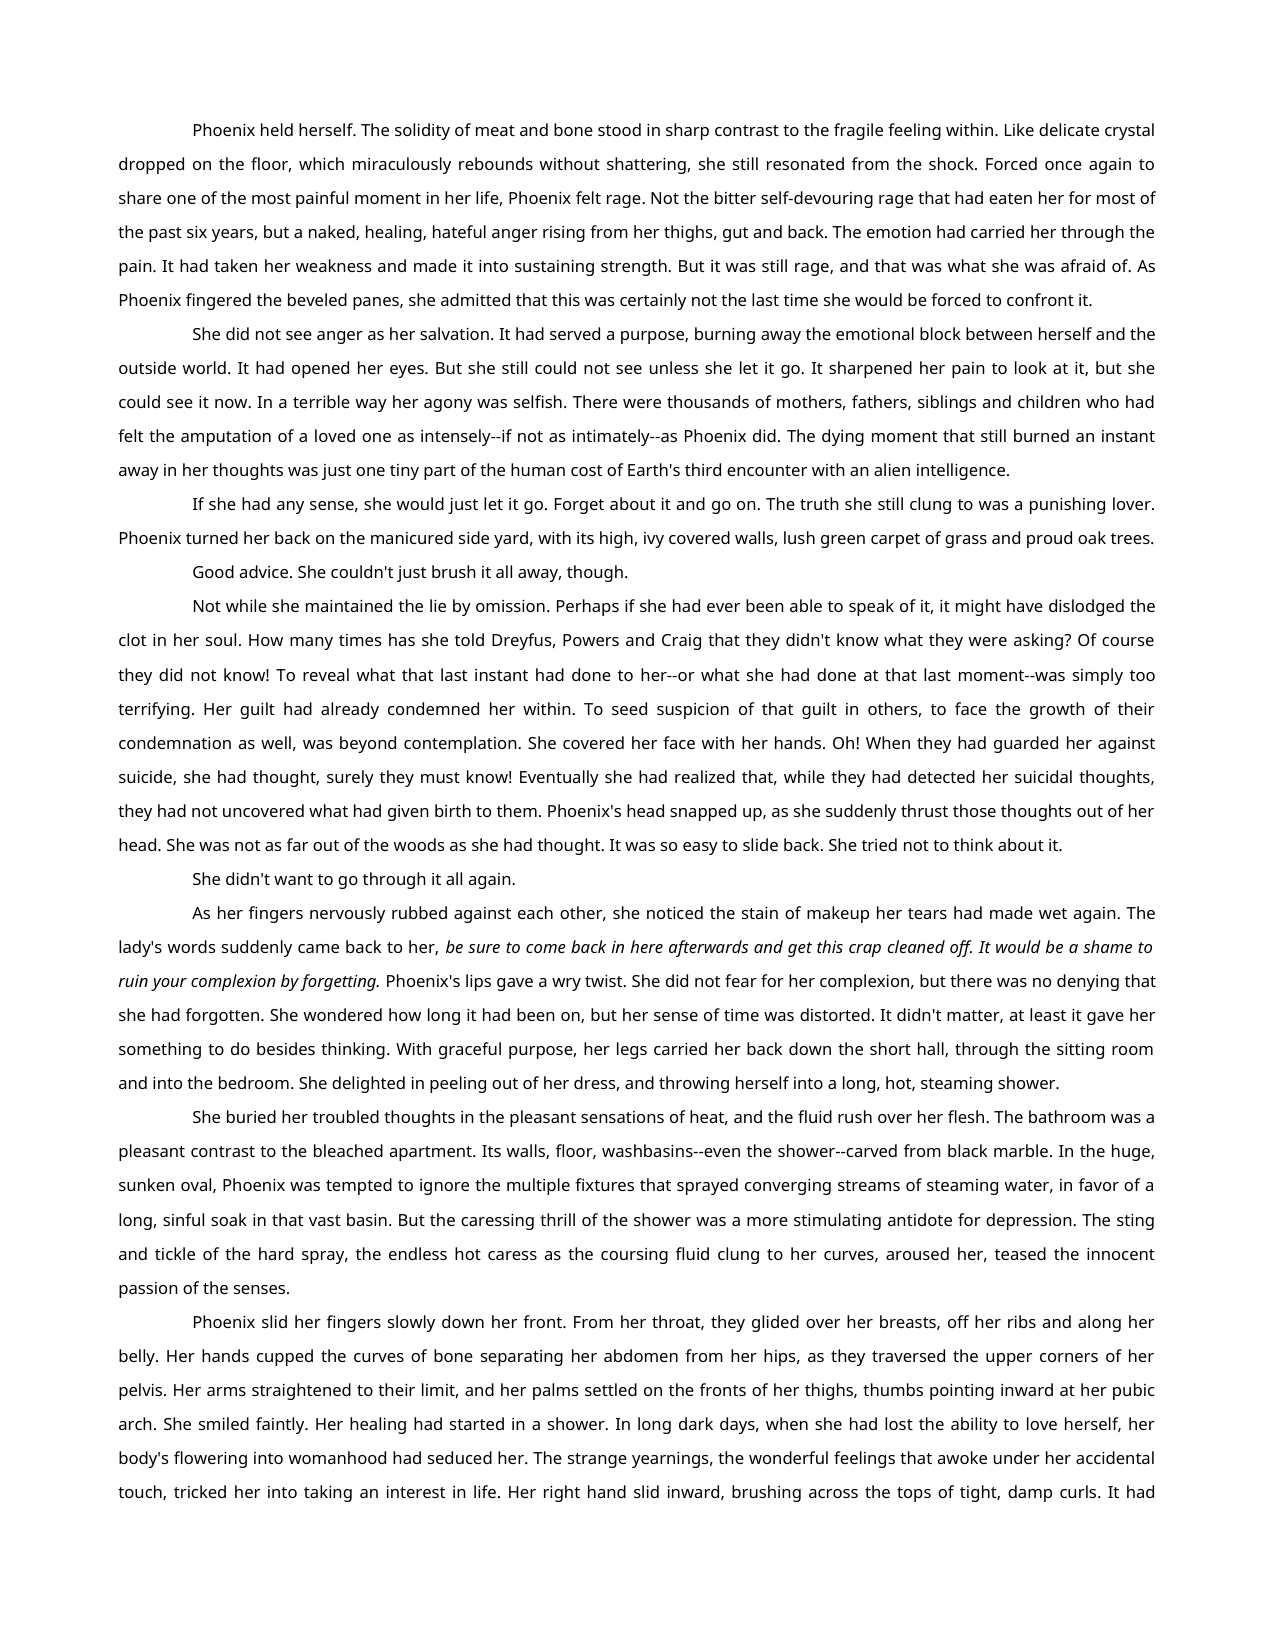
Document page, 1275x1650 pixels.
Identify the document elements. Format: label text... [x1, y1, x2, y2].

text Good advice. She couldn't just brush it all away, though. [118, 561, 1157, 584]
text Phoenix held herself. The solidity of meat and bone stood in sharp contrast to the fragile feeling within. Like delicate crystal dropped on the floor, which miraculously rebounds without shattering, she still resonated from the shock. Forced once again to share one of the most painful moment in her life, Phoenix felt rage. Not the bitter self-devouring rage that had eaten her for most of the past six years, but a naked, healing, hateful anger rising from her thighs, gut and back. The emotion had carried her through the pain. It had taken her weakness and made it into sustaining strength. But it was still rage, and that was what she was afraid of. As Phoenix fingered the beveled panes, she admitted that this was certainly not the last time she would be forced to confront it. [118, 118, 1157, 311]
text If she had any sense, she would just let it go. Forget about it and go on. The truth she still clung to was a punishing lover. Phoenix turned her back on the manicured side yard, with its high, ivy covered walls, lush green carpet of grass and proud oak trees. [118, 493, 1157, 549]
text She buried her troubled thoughts in the pleasant sensations of heat, and the fluid rush over her flesh. The bathroom was a pleasant contrast to the bleached apartment. Its walls, floor, washbasins--even the shower--carved from black marble. In the huge, sunken oval, Phoenix was tempted to ignore the multiple fixtures that sprayed converging streams of steaming water, in favor of a long, sinful soak in that vast basin. But the caressing thrill of the shower was a more stimulating antidote for depression. The sting and tickle of the hard spray, the endless hot caress as the coursing fluid clung to her curves, aroused her, teased the innocent passion of the senses. [118, 1106, 1157, 1299]
text Not while she maintained the lie by omission. Perhaps if she had ever been able to speak of it, it might have dislodged the clot in her soul. How many times has she told Dreyfus, Powers and Craig that they didn't know what they were asking? Of course they did not know! To reveal what that last instant had done to her--or what she had done at that last moment--was simply too terrifying. Her guilt had already condemned her within. To seed suspicion of that guilt in others, to face the growth of their condemnation as well, was beyond contemplation. She covered her face with her hands. Oh! When they had guarded her against suicide, she had thought, surely they must know! Eventually she had realized that, while they had detected her suicidal thoughts, they had not uncovered what had given birth to them. Phoenix's head snapped up, as she suddenly thrust those thoughts out of her head. She was not as far out of the woods as she had thought. It was so easy to slide back. She tried not to think about it. [118, 595, 1157, 856]
text She didn't want to go through it all again. [118, 867, 1157, 890]
text As her fingers nervously rubbed against each other, she noticed the stain of makeup her tears had made wet again. The lady's words suddenly came back to her, be sure to come back in here afterwards and get this crap cleaned off. It would be a shame to ruin your complexion by forgetting. Phoenix's lips gave a wry twist. She did not fear for her complexion, but there was no denying that she had forgotten. She wondered how long it had been on, but her sense of time was distorted. It didn't matter, at least it gave her something to do besides thinking. With graceful purpose, her legs carried her back down the short hall, through the sitting room and into the bedroom. She delighted in peeling out of her dress, and throwing herself into a long, hot, steaming shower. [118, 902, 1157, 1094]
text Phoenix slid her fingers slowly down her front. From her throat, they glided over her breasts, off her ribs and along her belly. Her hands cupped the curves of bone separating her abdomen from her hips, as they traversed the upper corners of her pelvis. Her arms straightened to their limit, and her palms settled on the fronts of her thighs, thumbs pointing inward at her pubic arch. She smiled faintly. Her healing had started in a shower. In long dark days, when she had lost the ability to love herself, her body's flowering into womanhood had seduced her. The strange yearnings, the wonderful feelings that awoke under her accidental touch, tricked her into taking an interest in life. Her right hand slid inward, brushing across the tops of tight, damp curls. It had [118, 1310, 1157, 1503]
text She did not see anger as her salvation. It had served a purpose, burning away the emotional block between herself and the outside world. It had opened her eyes. But she still could not see unless she let it go. It sharpened her pain to look at it, but she could see it now. In a terrible way her agony was selfish. There were thousands of mothers, fathers, siblings and children who had felt the amputation of a loved one as intensely--if not as intimately--as Phoenix did. The dying moment that still burned an instant away in her thoughts was just one tiny part of the human cost of Earth's third encounter with an alien intelligence. [118, 322, 1157, 481]
